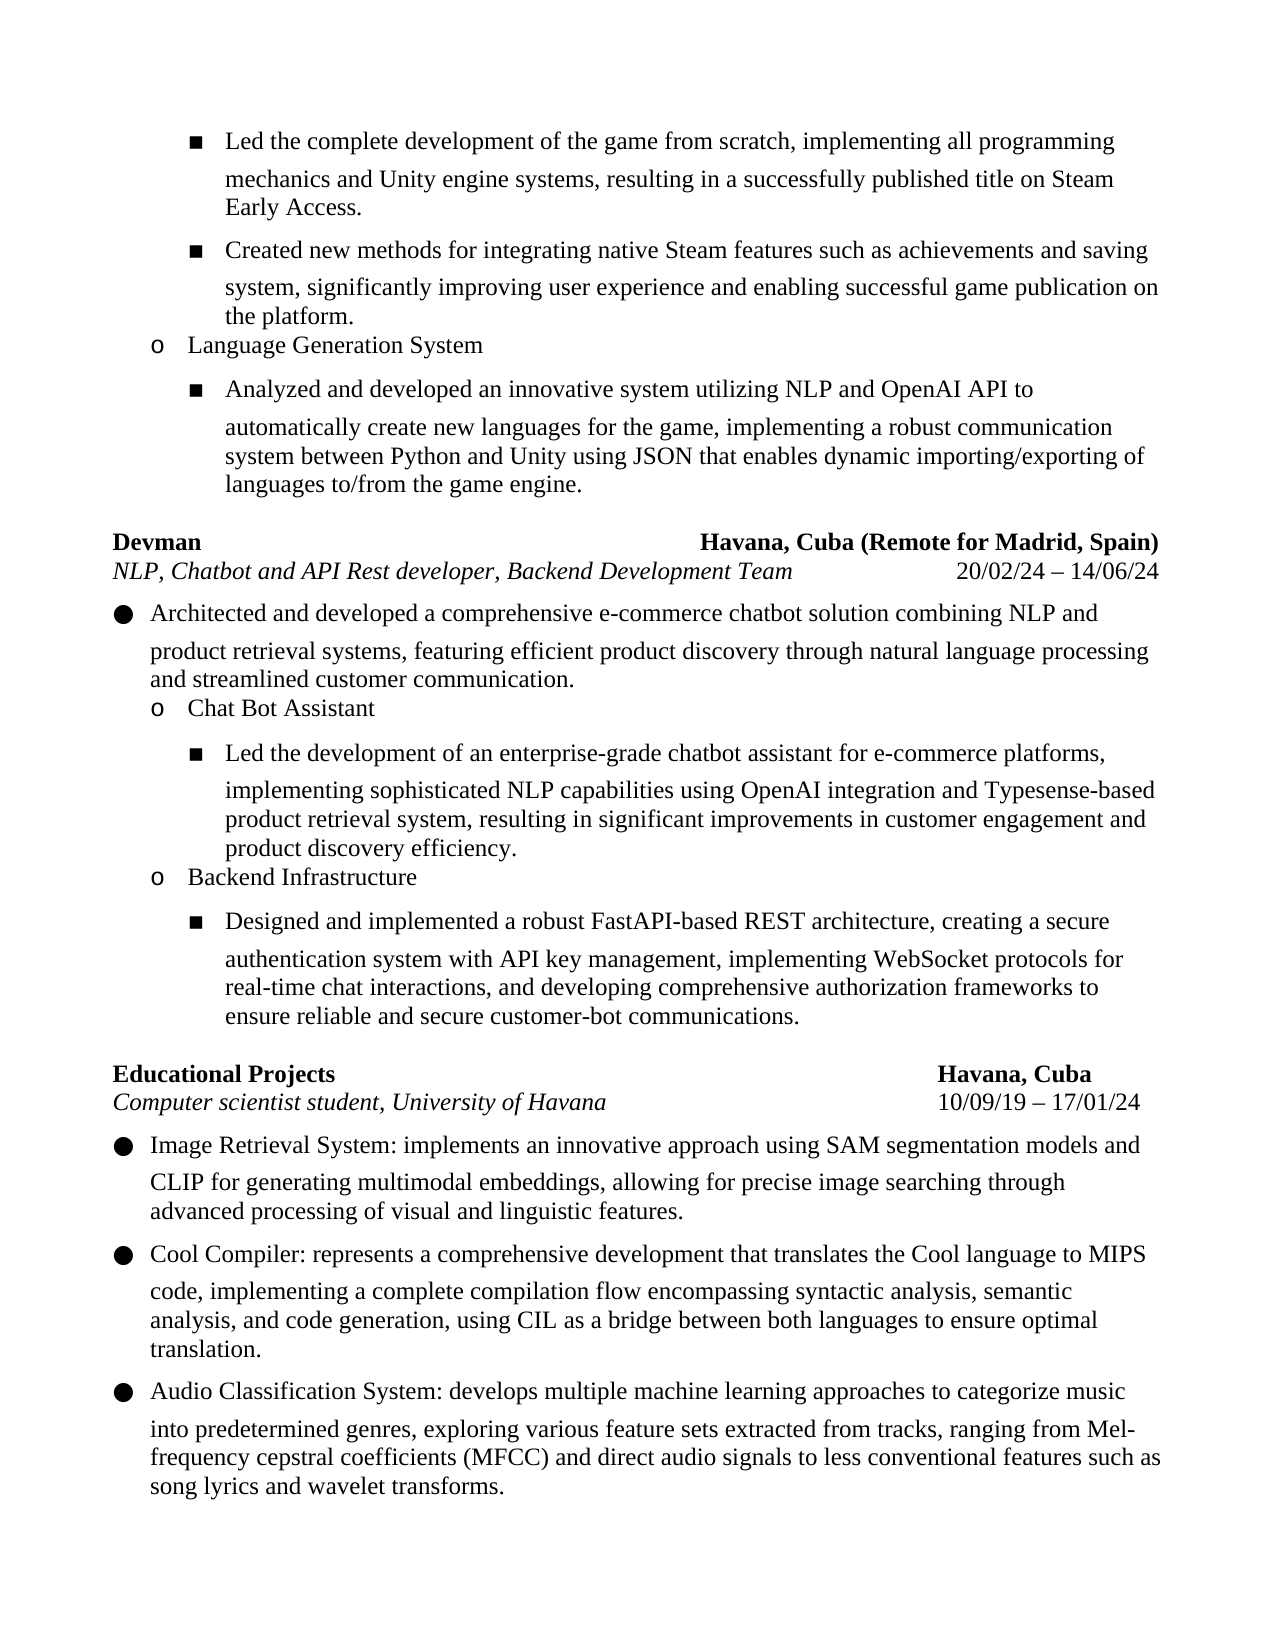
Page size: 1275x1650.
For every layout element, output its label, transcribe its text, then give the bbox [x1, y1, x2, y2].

list Backend Infrastructure [150, 862, 1162, 892]
text NLP, Chatbot and API Rest developer, Backend Development Team 20/02/24 – 14/06/24 [112, 556, 1162, 584]
list Designed and implemented a robust FastAPI-based REST architecture, creating a secure authentication system with API key management, implementing WebSocket protocols for real-time chat interactions, and developing comprehensive authorization frameworks to ensure reliable and secure customer-bot communications. [187, 892, 1162, 1030]
list Led the development of an enterprise-grade chatbot assistant for e-commerce platforms, implementing sophisticated NLP capabilities using OpenAI integration and Typesense-based product retrieval system, resulting in significant improvements in customer engagement and product discovery efficiency. [187, 724, 1162, 862]
list Cool Compiler: represents a comprehensive development that translates the Cool language to MIPS code, implementing a complete compilation flow encompassing syntactic analysis, semantic analysis, and code generation, using CIL as a bridge between both languages to ensure optimal translation. [112, 1225, 1162, 1362]
list Architected and developed a comprehensive e-commerce chatbot solution combining NLP and product retrieval systems, featuring efficient product discovery through natural language processing and streamlined customer communication. [112, 584, 1162, 693]
text Computer scientist student, University of Havana 10/09/19 – 17/01/24 [112, 1087, 1162, 1116]
text Educational Projects Havana, Cuba [112, 1059, 1162, 1087]
list Created new methods for integrating native Steam features such as achievements and saving system, significantly improving user experience and enabling successful game publication on the platform. [187, 221, 1162, 330]
list Image Retrieval System: implements an innovative approach using SAM segmentation models and CLIP for generating multimodal embeddings, allowing for precise image searching through advanced processing of visual and linguistic features. [112, 1116, 1162, 1225]
list Chat Bot Assistant [150, 693, 1162, 724]
list Led the complete development of the game from scratch, implementing all programming mechanics and Unity engine systems, resulting in a successfully published title on Steam Early Access. [187, 112, 1162, 221]
list Analyzed and developed an innovative system utilizing NLP and OpenAI API to automatically create new languages for the game, implementing a robust communication system between Python and Unity using JSON that enables dynamic importing/exporting of languages to/from the game engine. [187, 361, 1162, 498]
list Audio Classification System: develops multiple machine learning approaches to categorize music into predetermined genres, exploring various feature sets extracted from tracks, ranging from Mel-frequency cepstral coefficients (MFCC) and direct audio signals to less conventional features such as song lyrics and wavelet transforms. [112, 1362, 1162, 1500]
text Devman Havana, Cuba (Remote for Madrid, Spain) [112, 527, 1162, 556]
list Language Generation System [150, 330, 1162, 361]
